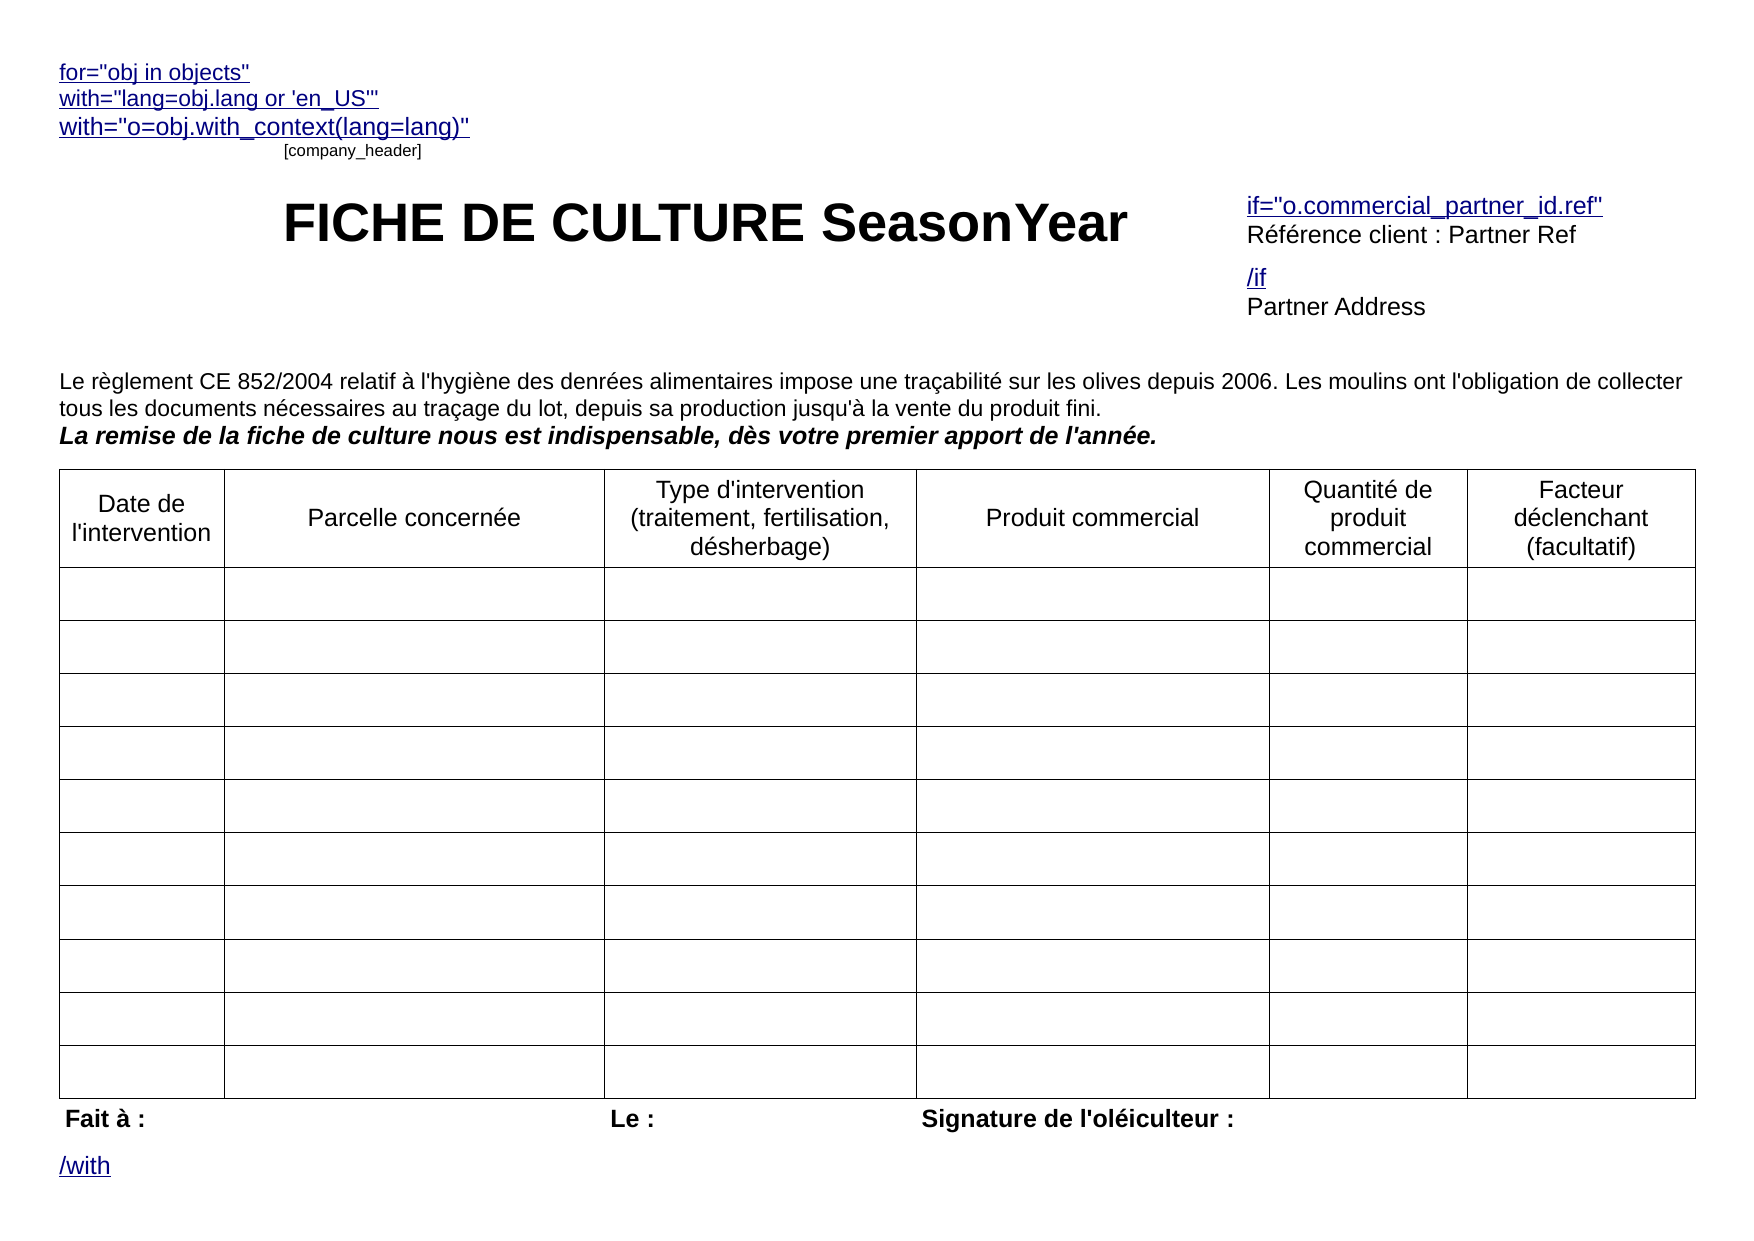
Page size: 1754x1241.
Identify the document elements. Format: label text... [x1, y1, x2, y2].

table_cell [225, 780, 604, 832]
table_cell Le : [605, 1099, 916, 1151]
table_cell FICHE DE CULTURE SeasonYear [284, 191, 1247, 349]
text with="lang=obj.lang or 'en_US'" [59, 85, 1695, 112]
table_cell [1270, 568, 1467, 620]
table_cell [1270, 886, 1467, 938]
text for="obj in objects" [59, 59, 1695, 85]
table_cell [59, 191, 283, 349]
table_cell [225, 727, 604, 779]
table_cell [605, 568, 916, 620]
table_cell [60, 727, 224, 779]
table_cell [60, 940, 224, 992]
table_cell [1270, 780, 1467, 832]
table_cell [917, 621, 1269, 673]
table_cell [605, 993, 916, 1045]
table_header Facteur déclenchant (facultatif) [1468, 470, 1695, 567]
table_cell [1468, 886, 1695, 938]
table_cell [917, 727, 1269, 779]
table_header Date de l'intervention [60, 470, 224, 567]
table_cell [917, 993, 1269, 1045]
table_cell [1270, 674, 1467, 726]
table_header Type d'intervention (traitement, fertilisation, désherbage) [605, 470, 916, 567]
table_cell [60, 568, 224, 620]
table_cell [917, 674, 1269, 726]
table_cell [1270, 727, 1467, 779]
table_cell [1468, 940, 1695, 992]
table_cell [1468, 727, 1695, 779]
table_cell [917, 886, 1269, 938]
table_cell [917, 1046, 1269, 1098]
table_cell [605, 833, 916, 885]
table_cell [224, 1099, 604, 1151]
table_cell [225, 886, 604, 938]
table_cell [60, 674, 224, 726]
table_cell [1468, 993, 1695, 1045]
table_cell [917, 780, 1269, 832]
table_cell [1270, 940, 1467, 992]
table_cell [605, 780, 916, 832]
table_cell [225, 568, 604, 620]
table_header Parcelle concernée [225, 470, 604, 567]
table_cell [225, 940, 604, 992]
table_cell [60, 886, 224, 938]
table_header Produit commercial [917, 470, 1269, 567]
table_cell [225, 833, 604, 885]
table_cell [225, 621, 604, 673]
table_cell Signature de l'oléiculteur : [916, 1099, 1269, 1151]
table_cell [1269, 1099, 1467, 1151]
text /with [59, 1151, 1695, 1180]
table_cell [1468, 780, 1695, 832]
table_cell [60, 1046, 224, 1098]
table_cell [1468, 1046, 1695, 1098]
table_cell [917, 940, 1269, 992]
table_cell [605, 621, 916, 673]
table_cell [1270, 833, 1467, 885]
table_cell [605, 940, 916, 992]
table_cell [1468, 568, 1695, 620]
table_cell [605, 674, 916, 726]
table_cell [60, 833, 224, 885]
table_cell [1467, 1099, 1695, 1151]
table_header [company_header] [284, 141, 1247, 191]
table_cell [60, 993, 224, 1045]
table_cell [1270, 1046, 1467, 1098]
table_cell [225, 993, 604, 1045]
table_cell Fait à : [59, 1099, 224, 1151]
table_cell [917, 568, 1269, 620]
table_cell [605, 1046, 916, 1098]
table_cell [1468, 621, 1695, 673]
table_cell [1468, 674, 1695, 726]
text Le règlement CE 852/2004 relatif à l'hygiène des denrées alimentaires impose une traçabilité sur les olives depuis 2006. Les moulins ont l'obligation de collecter tous les documents nécessaires au traçage du lot, depuis sa production jusqu'à la vente du produit fini. [59, 368, 1695, 421]
table_header Quantité de produit commercial [1270, 470, 1467, 567]
table_cell [225, 674, 604, 726]
table_cell [60, 780, 224, 832]
table_cell [605, 886, 916, 938]
table_cell [60, 621, 224, 673]
table_cell if="o.commercial_partner_id.ref" Référence client : Partner Ref /if Partner Address [1247, 191, 1695, 349]
table_cell [225, 1046, 604, 1098]
table_header [59, 141, 283, 191]
table_cell [605, 727, 916, 779]
table_cell [1270, 993, 1467, 1045]
text La remise de la fiche de culture nous est indispensable, dès votre premier apport de l'année. [59, 421, 1695, 449]
table_header [1247, 141, 1695, 191]
table_cell [1468, 833, 1695, 885]
table_cell [1270, 621, 1467, 673]
table_cell [917, 833, 1269, 885]
text with="o=obj.with_context(lang=lang)" [59, 112, 1695, 141]
